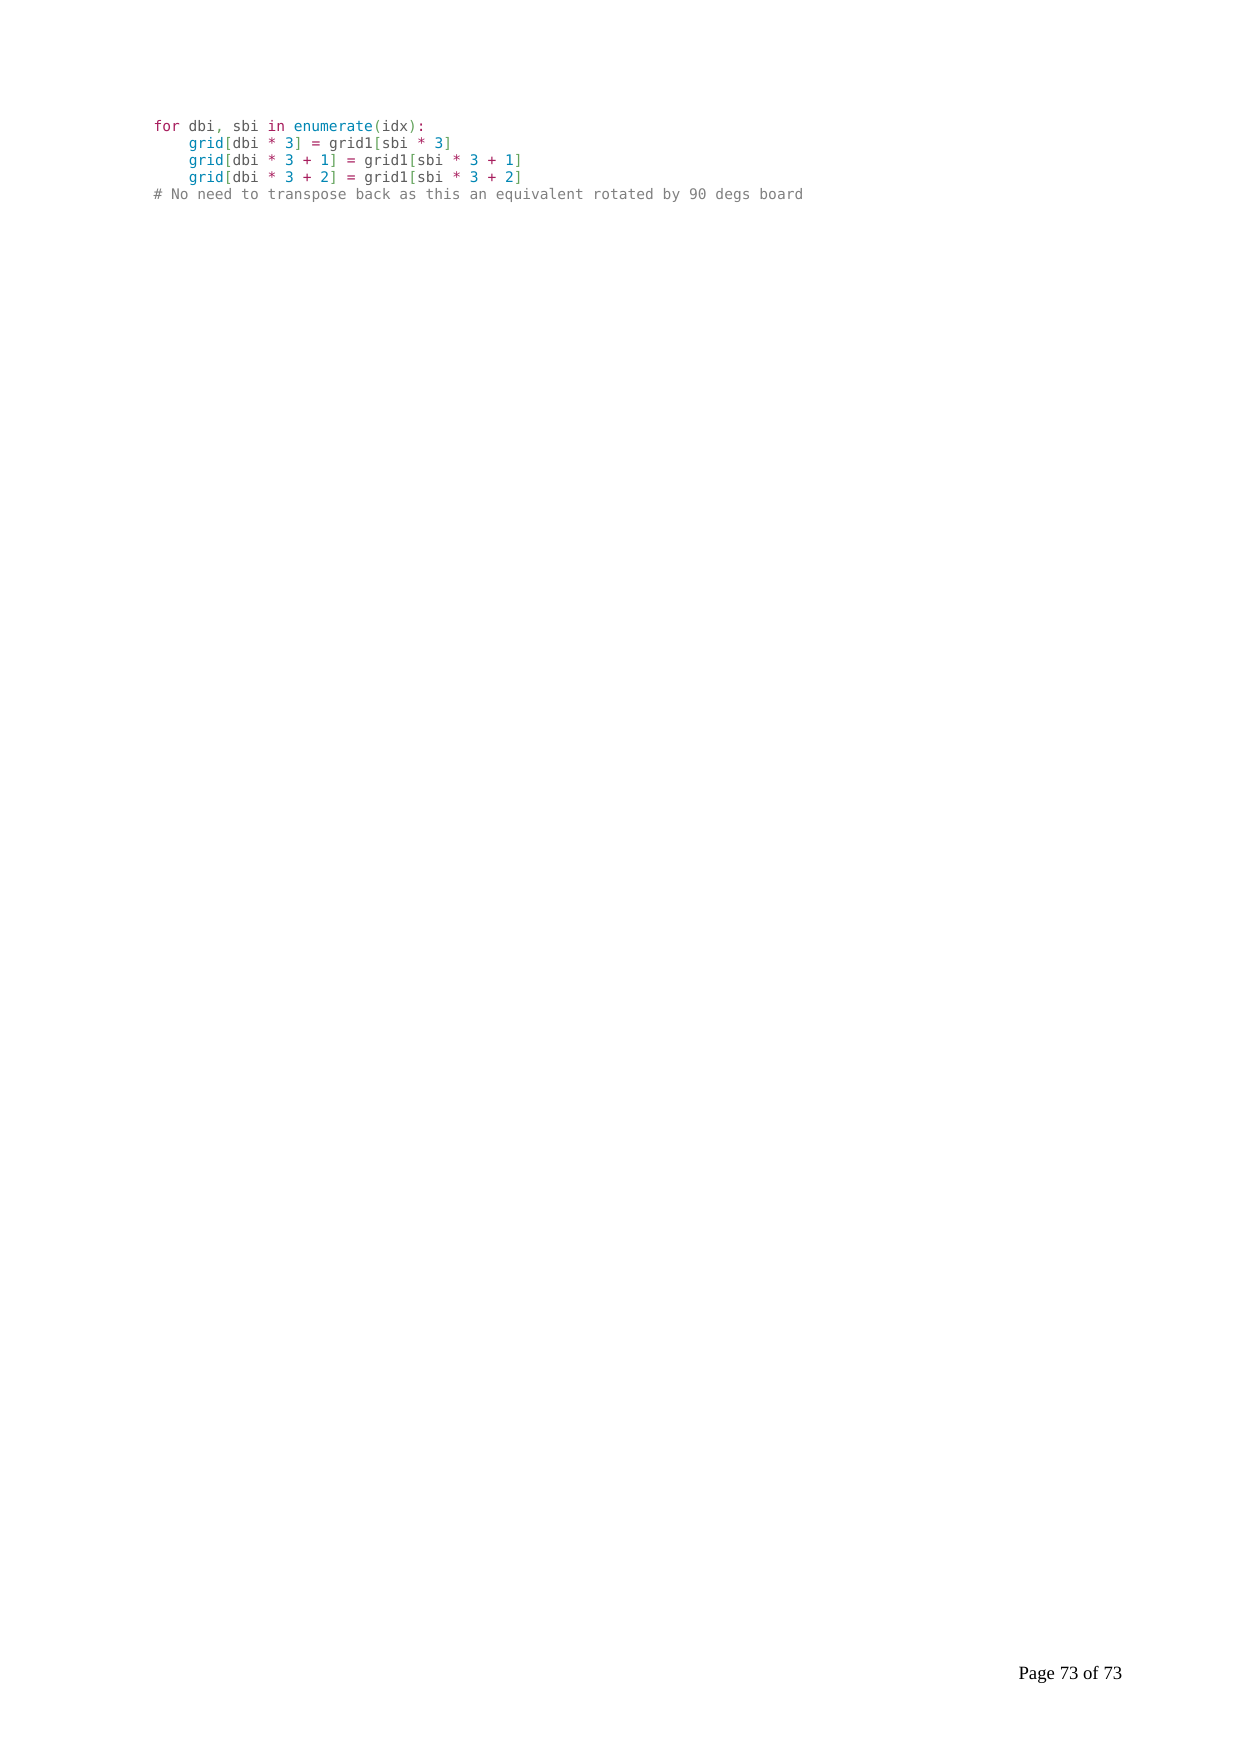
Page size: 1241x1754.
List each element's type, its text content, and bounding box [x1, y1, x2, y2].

text for dbi, sbi in enumerate(idx): grid[dbi * 3] = grid1[sbi * 3] grid[dbi * 3 + 1] = grid1[sbi * 3 + 1] grid[dbi * 3 + 2] = grid1[sbi * 3 + 2] # No need to transpose back as this an equivalent rotated by 90 degs board [118, 118, 1122, 220]
